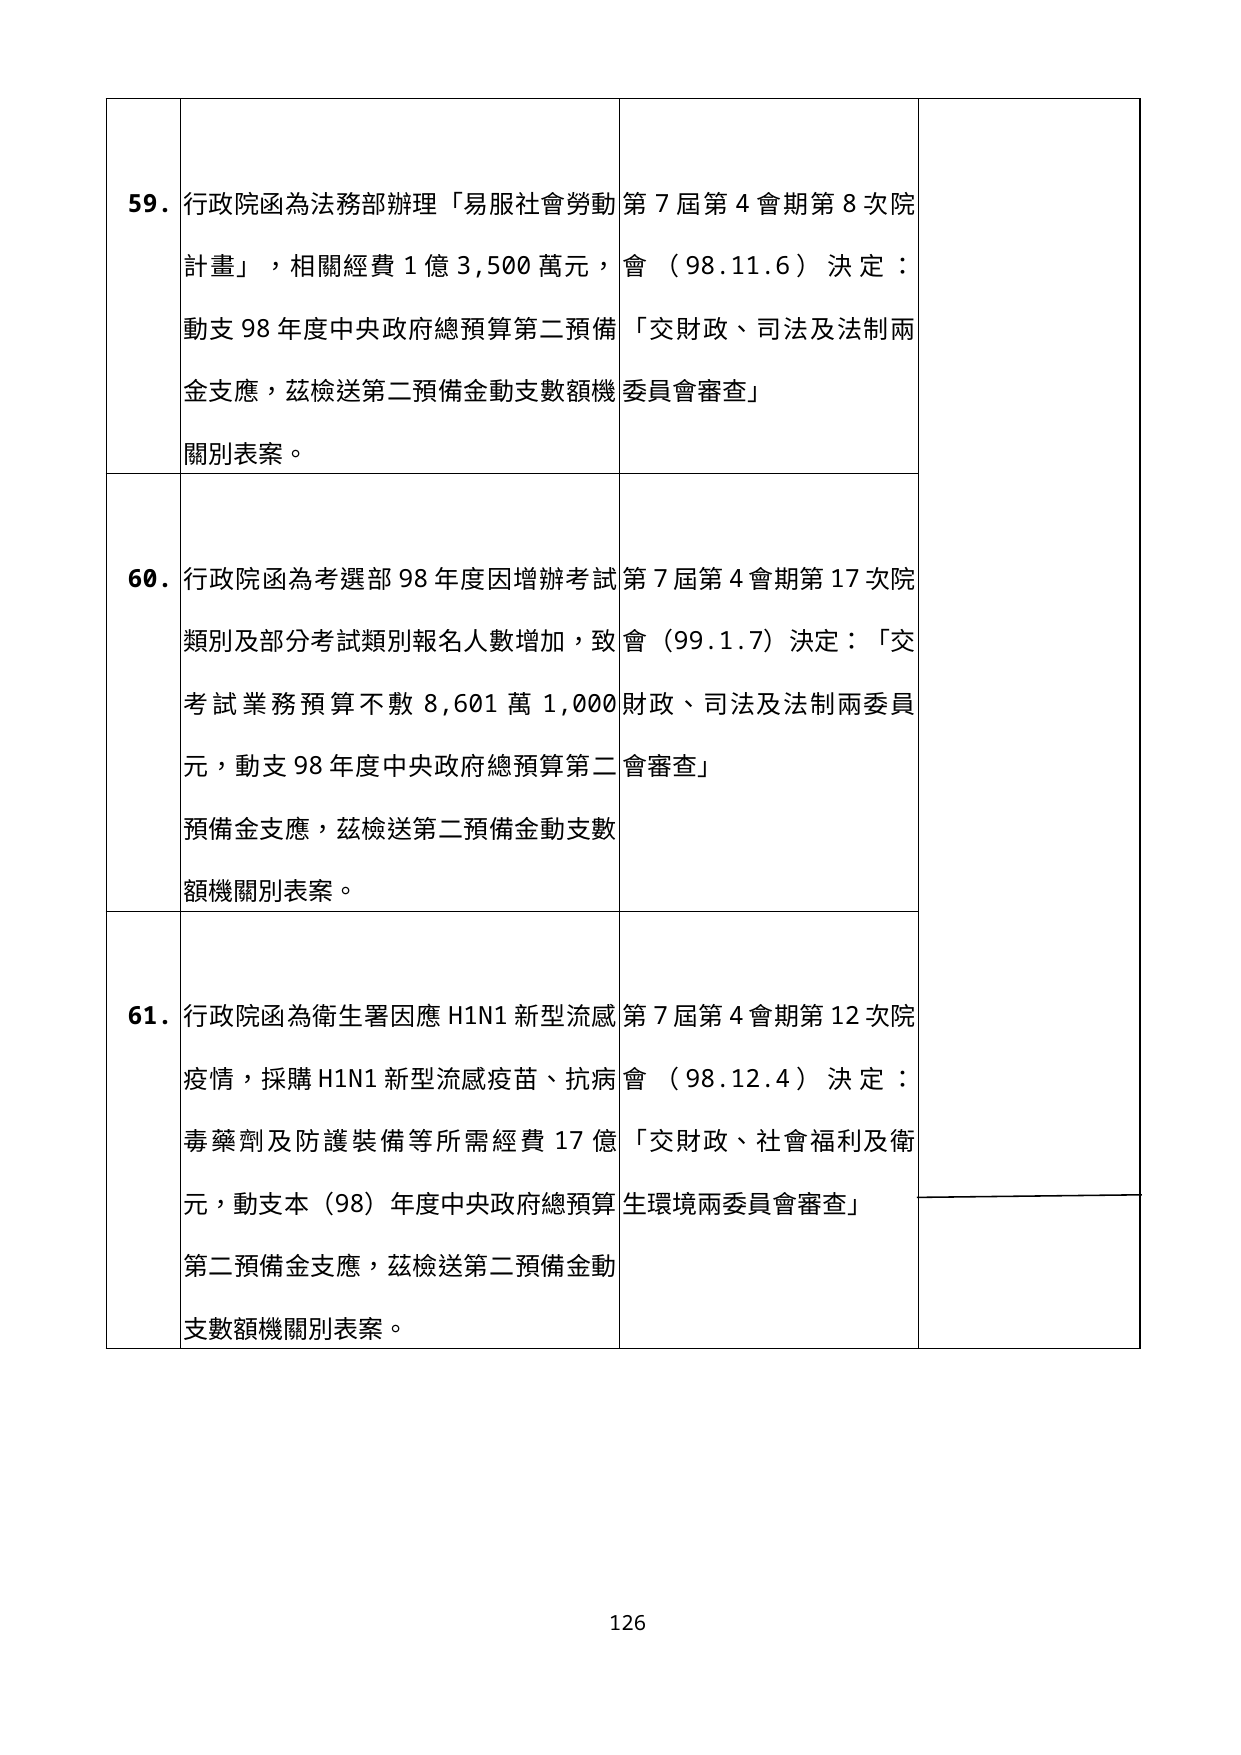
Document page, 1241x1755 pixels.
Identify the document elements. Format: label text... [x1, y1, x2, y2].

table_cell [107, 474, 180, 911]
table_cell 第7屆第4會期第17次院會（99.1.7）決定：「交財政、司法及法制兩委員會審查」 [620, 474, 918, 911]
table_cell 行政院函為考選部98年度因增辦考試類別及部分考試類別報名人數增加，致考試業務預算不敷8,601萬1,000元，動支98年度中央政府總預算第二預備金支應，茲檢送第二預備金動支數額機關別表案。 [181, 474, 619, 911]
table_cell 第7屆第4會期第12次院會（98.12.4）決定：「交財政、社會福利及衛生環境兩委員會審查」 [620, 912, 918, 1348]
table_cell [107, 99, 180, 473]
table_cell 行政院函為法務部辦理「易服社會勞動計畫」，相關經費1億3,500萬元，動支98年度中央政府總預算第二預備金支應，茲檢送第二預備金動支數額機關別表案。 [181, 99, 619, 473]
table_cell [919, 1196, 1139, 1348]
table_cell [919, 99, 1139, 1196]
table_cell 第7屆第4會期第8次院會（98.11.6）決定：「交財政、司法及法制兩委員會審查」 [620, 99, 918, 473]
table_cell [107, 912, 180, 1348]
table_cell 行政院函為衛生署因應H1N1新型流感疫情，採購H1N1新型流感疫苗、抗病毒藥劑及防護裝備等所需經費17億元，動支本（98）年度中央政府總預算第二預備金支應，茲檢送第二預備金動支數額機關別表案。 [181, 912, 619, 1348]
